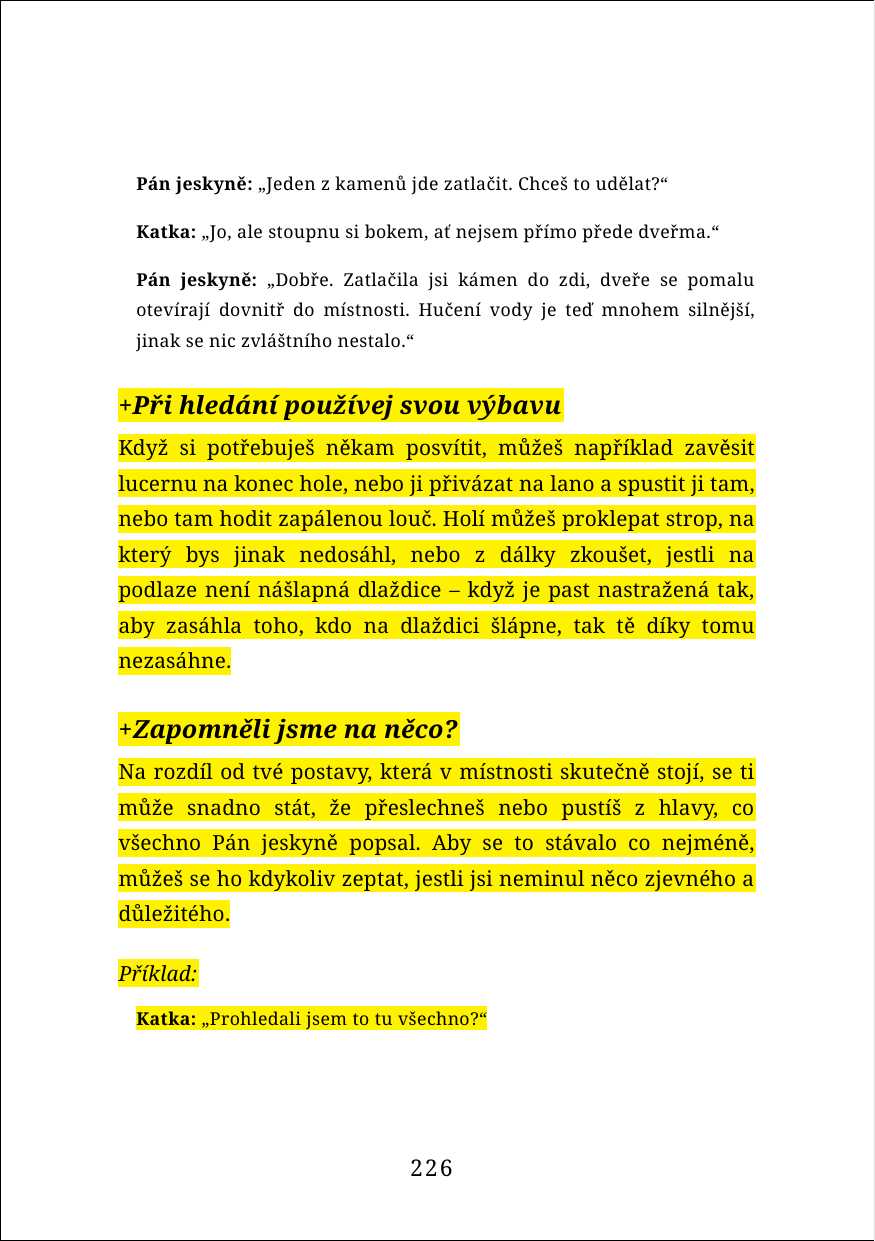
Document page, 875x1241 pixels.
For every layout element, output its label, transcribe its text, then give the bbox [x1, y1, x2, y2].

text Pán jeskyně: „Jeden z kamenů jde zatlačit. Chceš to udělat?“ [136, 172, 756, 196]
subtitle +Při hledání používej svou výbavu [118, 388, 756, 422]
text Katka: „Jo, ale stoupnu si bokem, ať nejsem přímo přede dveřma.“ [136, 220, 756, 244]
text Pán jeskyně: „Dobře. Zatlačila jsi kámen do zdi, dveře se pomalu otevírají dovnitř do místnosti. Hučení vody je teď mnohem silnější, jinak se nic zvláštního nestalo.“ [136, 268, 756, 352]
subtitle +Zapomněli jsme na něco? [118, 712, 756, 746]
text Příklad: [118, 959, 756, 987]
text Když si potřebuješ někam posvítit, můžeš například zavěsit lucernu na konec hole, nebo ji přivázat na lano a spustit ji tam, nebo tam hodit zapálenou louč. Holí můžeš proklepat strop, na který bys jinak nedosáhl, nebo z dálky zkoušet, jestli na podlaze není nášlapná dlaždice – když je past nastražená tak, aby zasáhla toho, kdo na dlaždici šlápne, tak tě díky tomu nezasáhne. [118, 433, 756, 675]
text Na rozdíl od tvé postavy, která v místnosti skutečně stojí, se ti může snadno stát, že přeslechneš nebo pustíš z hlavy, co všechno Pán jeskyně popsal. Aby se to stávalo co nejméně, můžeš se ho kdykoliv zeptat, jestli jsi neminul něco zjevného a důležitého. [118, 757, 756, 928]
text Katka: „Prohledali jsem to tu všechno?“ [136, 1006, 756, 1030]
